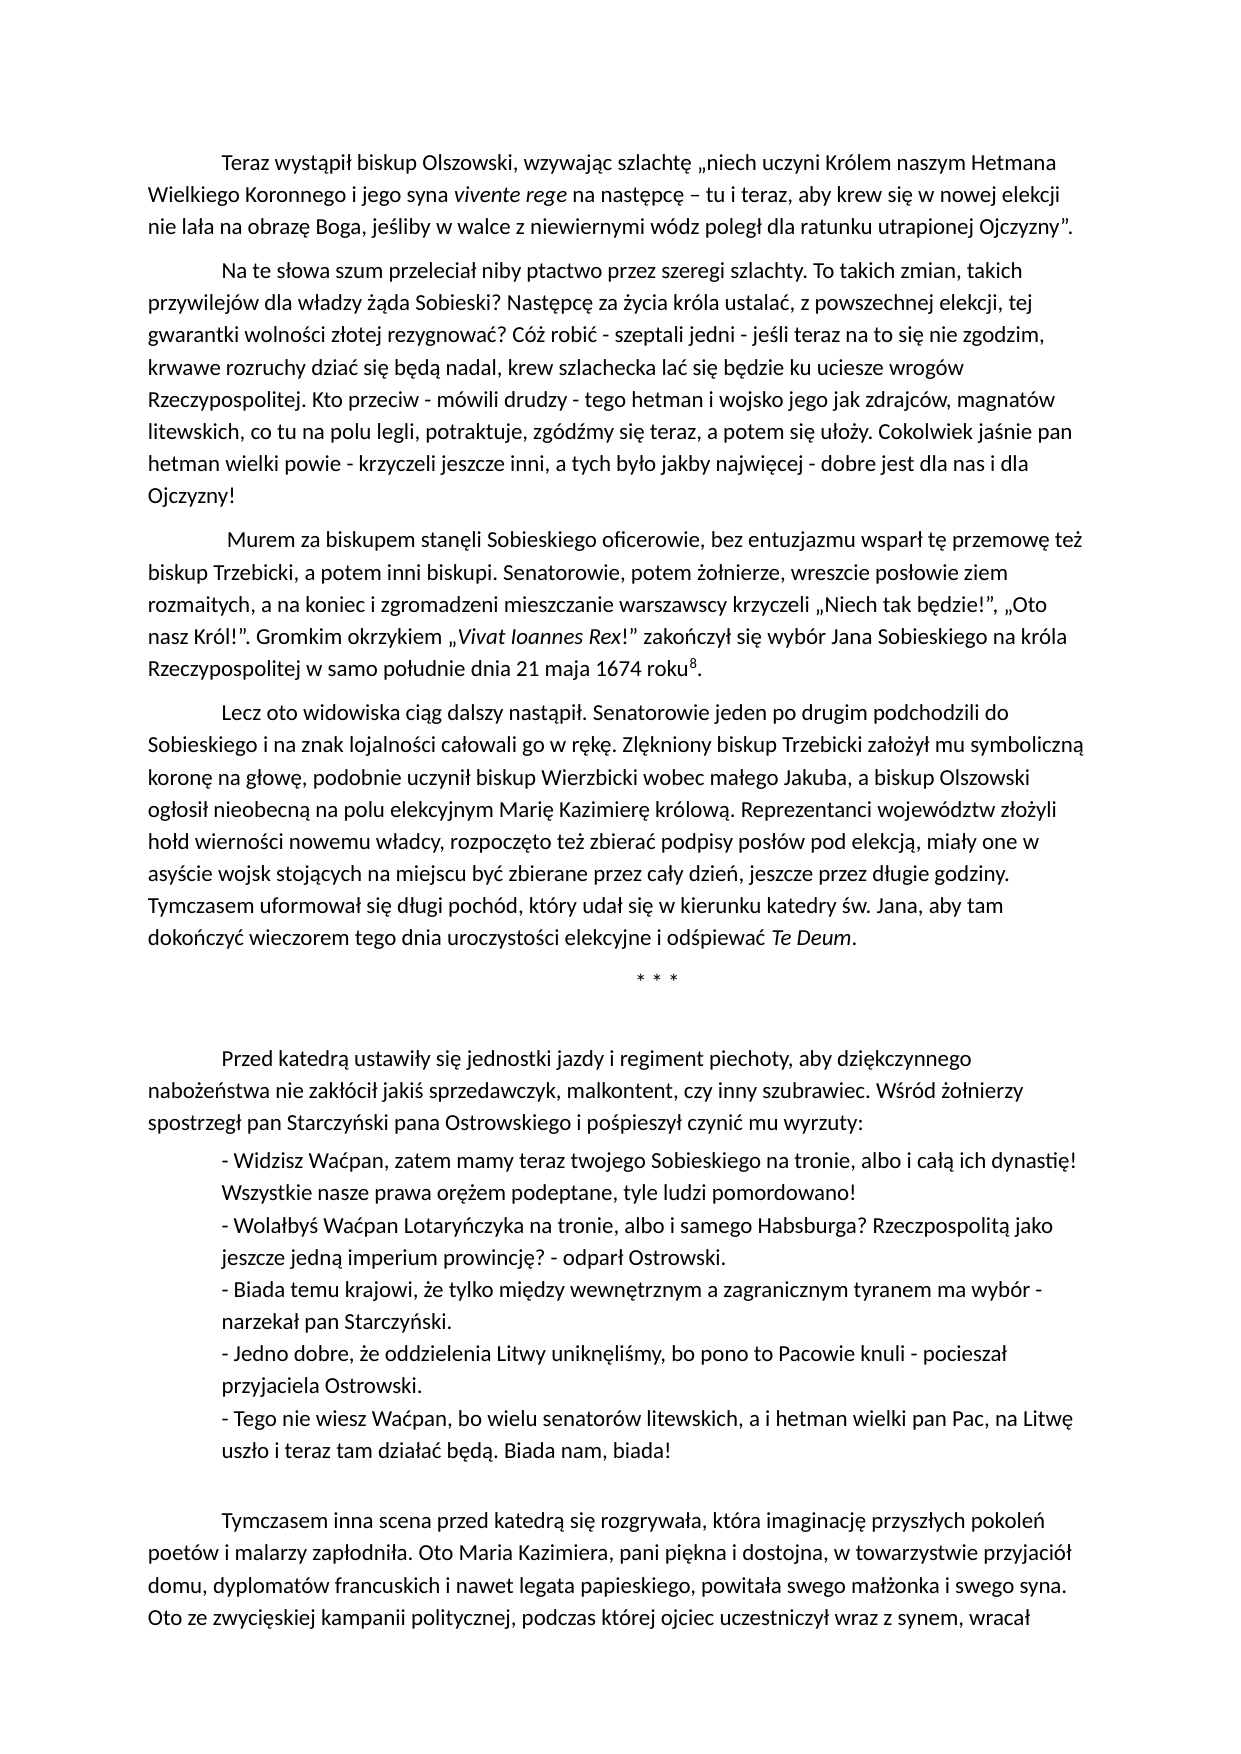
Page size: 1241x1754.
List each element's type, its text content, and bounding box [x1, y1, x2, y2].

text - Biada temu krajowi, że tylko między wewnętrznym a zagranicznym tyranem ma wybór - narzekał pan Starczyński. [221, 1275, 1093, 1335]
text Lecz oto widowiska ciąg dalszy nastąpił. Senatorowie jeden po drugim podchodzili do Sobieskiego i na znak lojalności całowali go w rękę. Zlękniony biskup Trzebicki założył mu symboliczną koronę na głowę, podobnie uczynił biskup Wierzbicki wobec małego Jakuba, a biskup Olszowski ogłosił nieobecną na polu elekcyjnym Marię Kazimierę królową. Reprezentanci województw złożyli hołd wierności nowemu władcy, rozpoczęto też zbierać podpisy posłów pod elekcją, miały one w asyście wojsk stojących na miejscu być zbierane przez cały dzień, jeszcze przez długie godziny. Tymczasem uformował się długi pochód, który udał się w kierunku katedry św. Jana, aby tam dokończyć wieczorem tego dnia uroczystości elekcyjne i odśpiewać Te Deum. [148, 698, 1093, 952]
text - Jedno dobre, że oddzielenia Litwy uniknęliśmy, bo pono to Pacowie knuli - pocieszał przyjaciela Ostrowski. [221, 1339, 1093, 1400]
text - Wolałbyś Waćpan Lotaryńczyka na tronie, albo i samego Habsburga? Rzeczpospolitą jako jeszcze jedną imperium prowincję? - odparł Ostrowski. [221, 1211, 1093, 1271]
text - Tego nie wiesz Waćpan, bo wielu senatorów litewskich, a i hetman wielki pan Pac, na Litwę uszło i teraz tam działać będą. Biada nam, biada! [221, 1404, 1093, 1464]
text * * * [148, 968, 1093, 996]
text Teraz wystąpił biskup Olszowski, wzywając szlachtę „niech uczyni Królem naszym Hetmana Wielkiego Koronnego i jego syna vivente rege na następcę – tu i teraz, aby krew się w nowej elekcji nie lała na obrazę Boga, jeśliby w walce z niewiernymi wódz poległ dla ratunku utrapionej Ojczyzny”. [148, 148, 1093, 240]
text Tymczasem inna scena przed katedrą się rozgrywała, która imaginację przyszłych pokoleń poetów i malarzy zapłodniła. Oto Maria Kazimiera, pani piękna i dostojna, w towarzystwie przyjaciół domu, dyplomatów francuskich i nawet legata papieskiego, powitała swego małżonka i swego syna. Oto ze zwycięskiej kampanii politycznej, podczas której ojciec uczestniczył wraz z synem, wracał [148, 1506, 1093, 1631]
text - Widzisz Waćpan, zatem mamy teraz twojego Sobieskiego na tronie, albo i całą ich dynastię! Wszystkie nasze prawa orężem podeptane, tyle ludzi pomordowano! [221, 1146, 1093, 1207]
text Na te słowa szum przeleciał niby ptactwo przez szeregi szlachty. To takich zmian, takich przywilejów dla władzy żąda Sobieski? Następcę za życia króla ustalać, z powszechnej elekcji, tej gwarantki wolności złotej rezygnować? Cóż robić - szeptali jedni - jeśli teraz na to się nie zgodzim, krwawe rozruchy dziać się będą nadal, krew szlachecka lać się będzie ku uciesze wrogów Rzeczypospolitej. Kto przeciw - mówili drudzy - tego hetman i wojsko jego jak zdrajców, magnatów litewskich, co tu na polu legli, potraktuje, zgódźmy się teraz, a potem się ułoży. Cokolwiek jaśnie pan hetman wielki powie - krzyczeli jeszcze inni, a tych było jakby najwięcej - dobre jest dla nas i dla Ojczyzny! [148, 256, 1093, 509]
text Murem za biskupem stanęli Sobieskiego oficerowie, bez entuzjazmu wsparł tę przemowę też biskup Trzebicki, a potem inni biskupi. Senatorowie, potem żołnierze, wreszcie posłowie ziem rozmaitych, a na koniec i zgromadzeni mieszczanie warszawscy krzyczeli „Niech tak będzie!”, „Oto nasz Król!”. Gromkim okrzykiem „Vivat Ioannes Rex!” zakończył się wybór Jana Sobieskiego na króla Rzeczypospolitej w samo południe dnia 21 maja 1674 roku. [148, 525, 1093, 682]
text Przed katedrą ustawiły się jednostki jazdy i regiment piechoty, aby dziękczynnego nabożeństwa nie zakłócił jakiś sprzedawczyk, malkontent, czy inny szubrawiec. Wśród żołnierzy spostrzegł pan Starczyński pana Ostrowskiego i pośpieszył czynić mu wyrzuty: [148, 1044, 1093, 1136]
